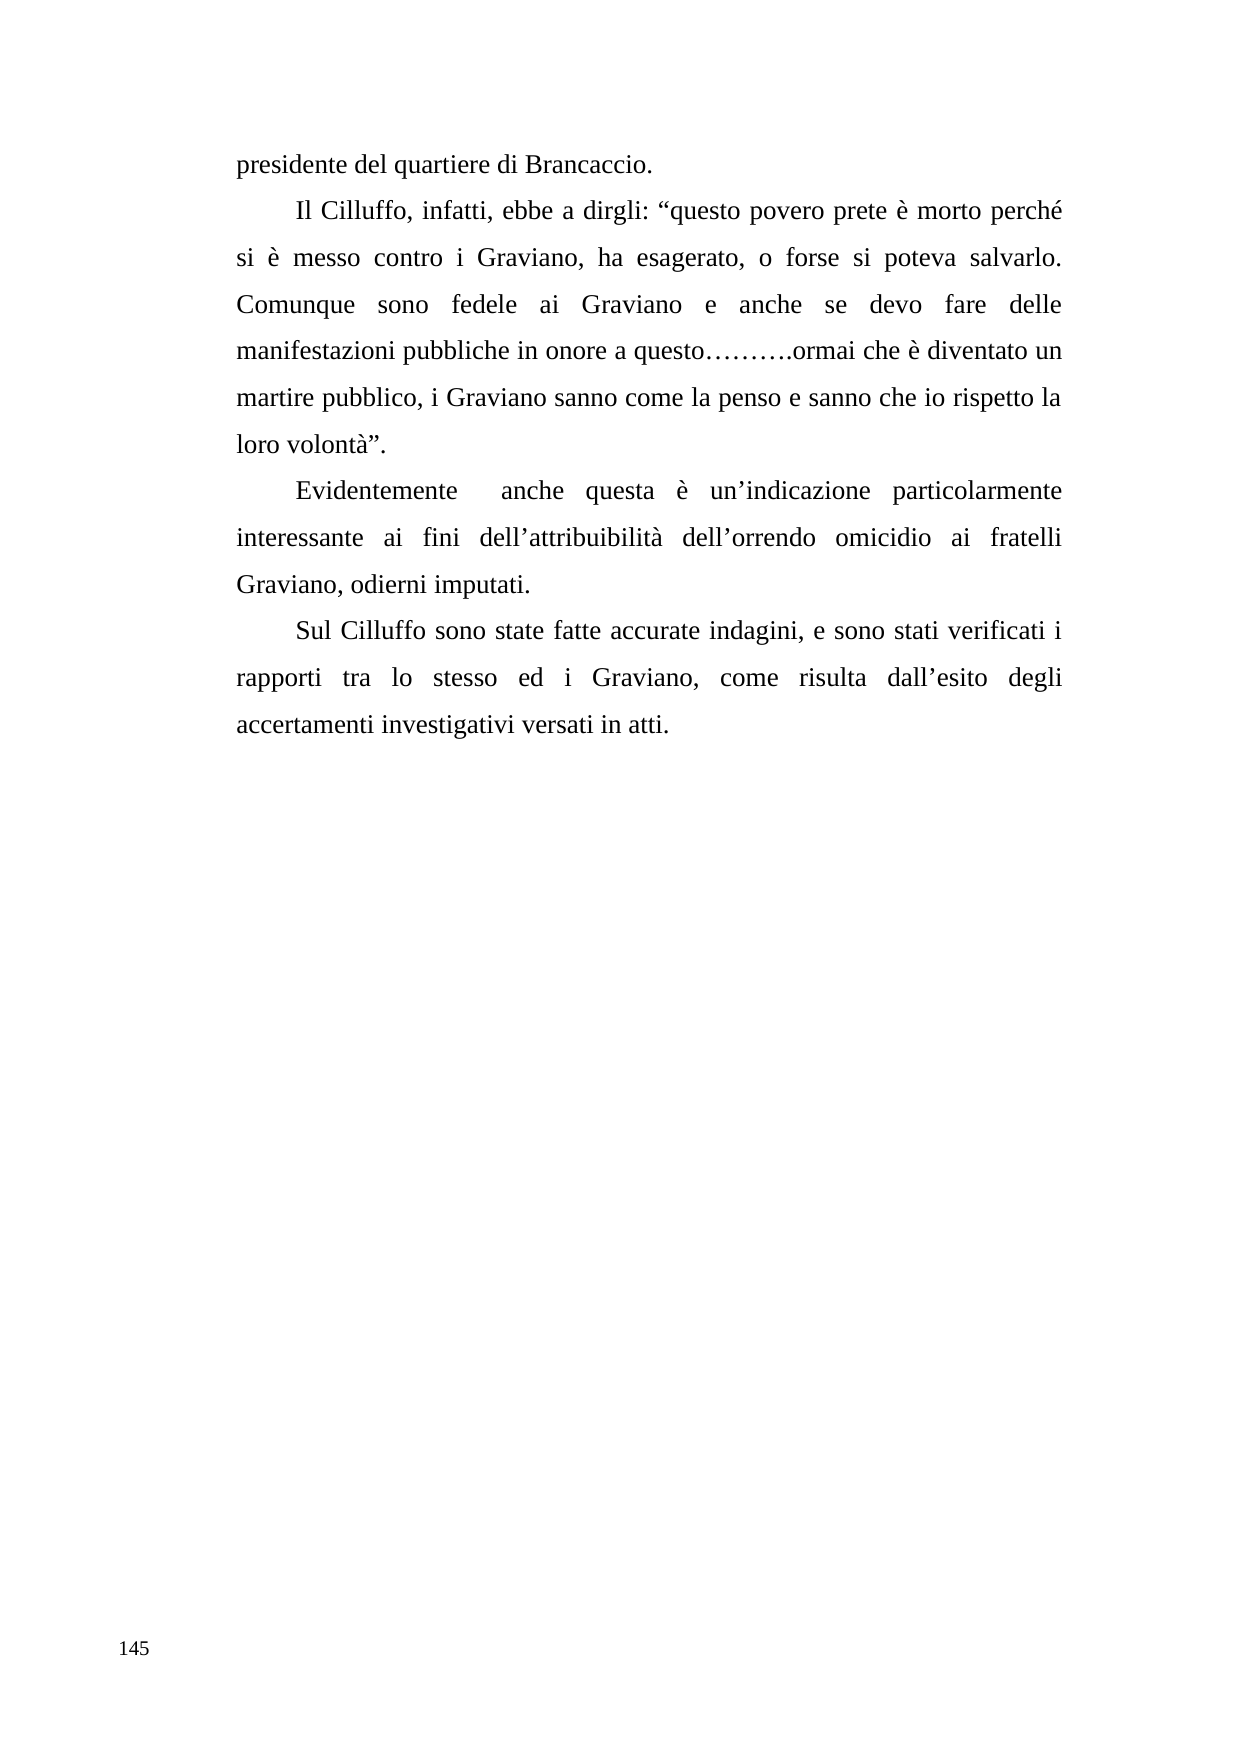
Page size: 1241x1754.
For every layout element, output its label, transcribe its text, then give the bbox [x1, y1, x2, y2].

text Il Cilluffo, infatti, ebbe a dirgli: “questo povero prete è morto perché si è messo contro i Graviano, ha esagerato, o forse si poteva salvarlo. Comunque sono fedele ai Graviano e anche se devo fare delle manifestazioni pubbliche in onore a questo……….ormai che è diventato un martire pubblico, i Graviano sanno come la penso e sanno che io rispetto la loro volontà”. [236, 194, 1063, 459]
text Evidentemente anche questa è un’indicazione particolarmente interessante ai fini dell’attribuibilità dell’orrendo omicidio ai fratelli Graviano, odierni imputati. [236, 474, 1063, 599]
text Sul Cilluffo sono state fatte accurate indagini, e sono stati verificati i rapporti tra lo stesso ed i Graviano, come risulta dall’esito degli accertamenti investigativi versati in atti. [236, 614, 1063, 739]
text presidente del quartiere di Brancaccio. [236, 148, 1063, 179]
